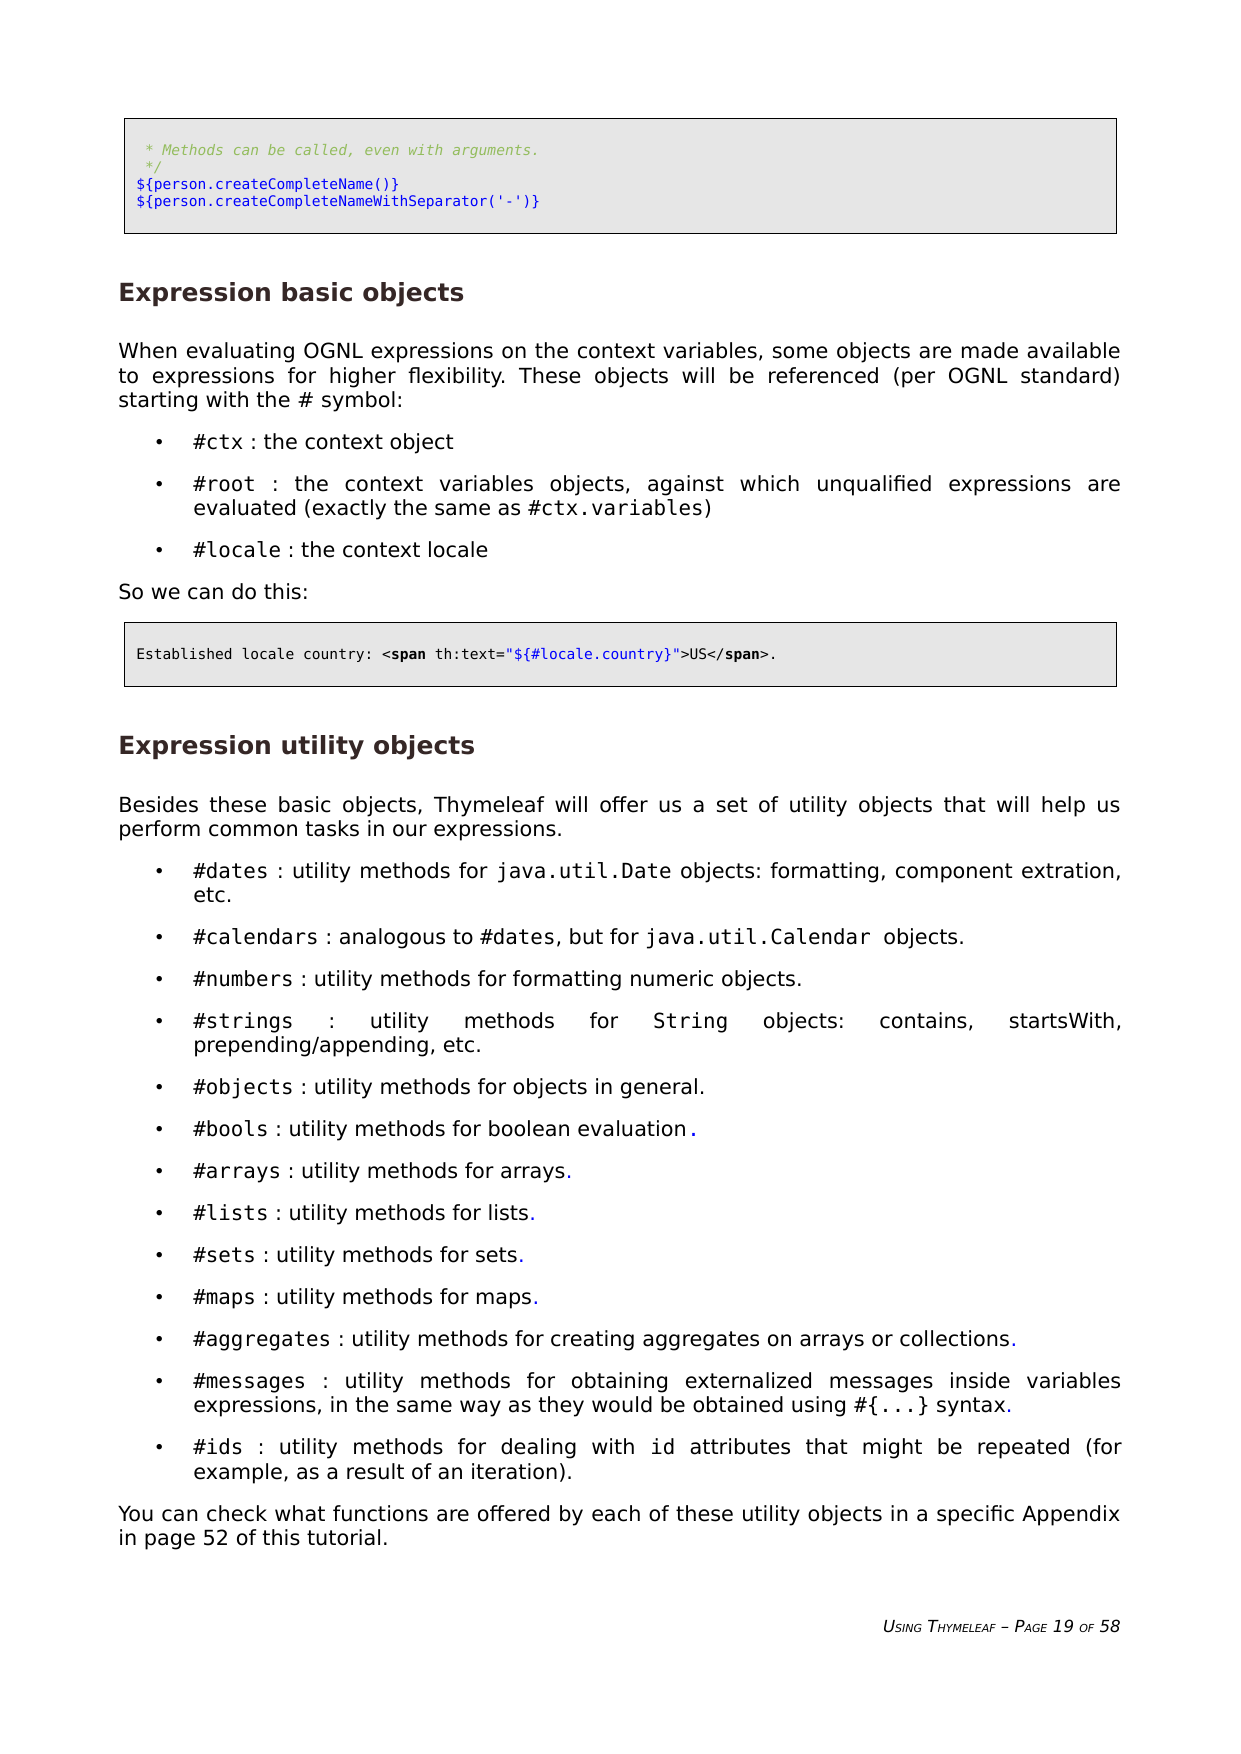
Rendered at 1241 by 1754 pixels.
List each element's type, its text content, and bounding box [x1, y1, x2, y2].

list #messages : utility methods for obtaining externalized messages inside variables expressions, in the same way as they would be obtained using #{...} syntax. [156, 1369, 1122, 1418]
text Established locale country: <span th:text="${#locale.country}">US</span>. [125, 623, 1116, 686]
text Besides these basic objects, Thymeleaf will offer us a set of utility objects that will help us perform common tasks in our expressions. [118, 793, 1122, 841]
list #maps : utility methods for maps. [156, 1285, 1122, 1309]
list #numbers : utility methods for formatting numeric objects. [156, 967, 1122, 991]
text * Methods can be called, even with arguments. */ ${person.createCompleteName()} ${person.createCompleteNameWithSeparator('-')} [125, 119, 1116, 233]
list #bools : utility methods for boolean evaluation. [156, 1117, 1122, 1142]
list #calendars : analogous to #dates, but for java.util.Calendar objects. [156, 925, 1122, 949]
text You can check what functions are offered by each of these utility objects in a specific Appendix in page 52 of this tutorial. [118, 1502, 1122, 1550]
list #locale : the context locale [156, 538, 1122, 562]
subtitle Expression utility objects [118, 731, 1122, 760]
list #sets : utility methods for sets. [156, 1243, 1122, 1267]
list #strings : utility methods for String objects: contains, startsWith, prepending/appending, etc. [156, 1009, 1122, 1058]
subtitle Expression basic objects [118, 278, 1122, 307]
list #ctx : the context object [156, 430, 1122, 454]
list #root : the context variables objects, against which unqualified expressions are evaluated (exactly the same as #ctx.variables) [156, 472, 1122, 521]
list #ids : utility methods for dealing with id attributes that might be repeated (for example, as a result of an iteration). [156, 1435, 1122, 1484]
list #lists : utility methods for lists. [156, 1201, 1122, 1226]
list #arrays : utility methods for arrays. [156, 1159, 1122, 1183]
list #dates : utility methods for java.util.Date objects: formatting, component extration, etc. [156, 859, 1122, 907]
text When evaluating OGNL expressions on the context variables, some objects are made available to expressions for higher flexibility. These objects will be referenced (per OGNL standard) starting with the # symbol: [118, 339, 1122, 412]
list #objects : utility methods for objects in general. [156, 1075, 1122, 1099]
text So we can do this: [118, 580, 1122, 604]
list #aggregates : utility methods for creating aggregates on arrays or collections. [156, 1327, 1122, 1351]
